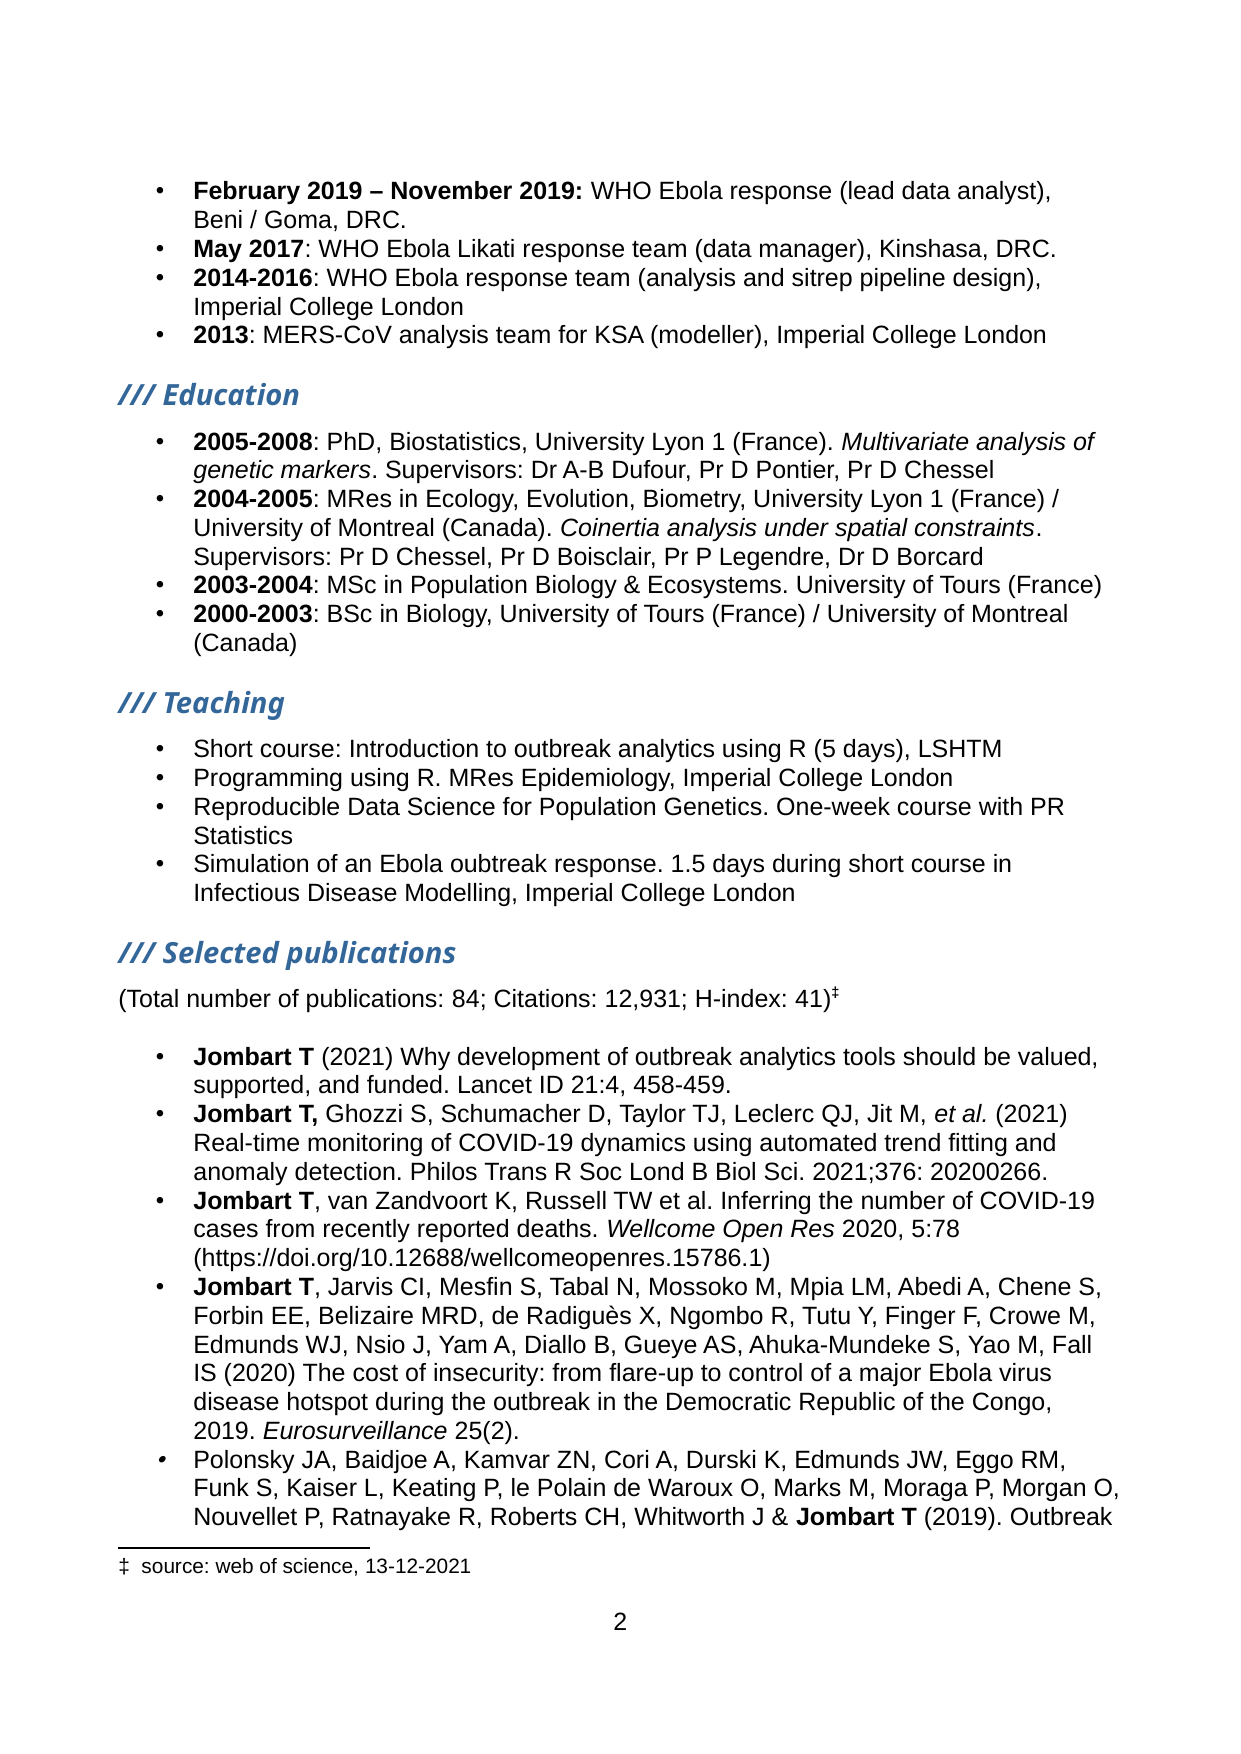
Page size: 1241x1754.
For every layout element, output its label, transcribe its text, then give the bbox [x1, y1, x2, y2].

list Simulation of an Ebola oubtreak response. 1.5 days during short course in Infectious Disease Modelling, Imperial College London [156, 849, 1122, 907]
list 2004-2005: MRes in Ecology, Evolution, Biometry, University Lyon 1 (France) / University of Montreal (Canada). Coinertia analysis under spatial constraints. Supervisors: Pr D Chessel, Pr D Boisclair, Pr P Legendre, Dr D Borcard [156, 484, 1122, 570]
list Short course: Introduction to outbreak analytics using R (5 days), LSHTM [156, 734, 1122, 763]
subtitle /// Selected publications [118, 932, 1122, 972]
list Jombart T, Jarvis CI, Mesfin S, Tabal N, Mossoko M, Mpia LM, Abedi A, Chene S, Forbin EE, Belizaire MRD, de Radiguès X, Ngombo R, Tutu Y, Finger F, Crowe M, Edmunds WJ, Nsio J, Yam A, Diallo B, Gueye AS, Ahuka-Mundeke S, Yao M, Fall IS (2020) The cost of insecurity: from flare-up to control of a major Ebola virus disease hotspot during the outbreak in the Democratic Republic of the Congo, 2019. Eurosurveillance 25(2). [156, 1272, 1122, 1444]
list February 2019 – November 2019: WHO Ebola response (lead data analyst), Beni / Goma, DRC. [156, 176, 1122, 234]
list 2014-2016: WHO Ebola response team (analysis and sitrep pipeline design), Imperial College London [156, 263, 1122, 320]
list 2005-2008: PhD, Biostatistics, University Lyon 1 (France). Multivariate analysis of genetic markers. Supervisors: Dr A-B Dufour, Pr D Pontier, Pr D Chessel [156, 426, 1122, 484]
text source: web of science, 13-12-2021 [118, 1554, 1122, 1578]
text (Total number of publications: 84; Citations: 12,931; H-index: 41) [118, 984, 1122, 1013]
list 2003-2004: MSc in Population Biology & Ecosystems. University of Tours (France) [156, 570, 1122, 599]
list 2000-2003: BSc in Biology, University of Tours (France) / University of Montreal (Canada) [156, 599, 1122, 657]
list Programming using R. MRes Epidemiology, Imperial College London [156, 763, 1122, 792]
list Jombart T, Ghozzi S, Schumacher D, Taylor TJ, Leclerc QJ, Jit M, et al. (2021) Real-time monitoring of COVID-19 dynamics using automated trend fitting and anomaly detection. Philos Trans R Soc Lond B Biol Sci. 2021;376: 20200266. [156, 1099, 1122, 1186]
subtitle /// Education [118, 374, 1122, 414]
list Jombart T (2021) Why development of outbreak analytics tools should be valued, supported, and funded. Lancet ID 21:4, 458-459. [156, 1042, 1122, 1099]
subtitle /// Teaching [118, 682, 1122, 722]
list Polonsky JA, Baidjoe A, Kamvar ZN, Cori A, Durski K, Edmunds JW, Eggo RM, Funk S, Kaiser L, Keating P, le Polain de Waroux O, Marks M, Moraga P, Morgan O, Nouvellet P, Ratnayake R, Roberts CH, Whitworth J & Jombart T (2019). Outbreak [156, 1444, 1122, 1531]
list May 2017: WHO Ebola Likati response team (data manager), Kinshasa, DRC. [156, 234, 1122, 263]
list Reproducible Data Science for Population Genetics. One-week course with PR Statistics [156, 792, 1122, 849]
list 2013: MERS-CoV analysis team for KSA (modeller), Imperial College London [156, 320, 1122, 349]
list Jombart T, van Zandvoort K, Russell TW et al. Inferring the number of COVID-19 cases from recently reported deaths. Wellcome Open Res 2020, 5:78 (https://doi.org/10.12688/wellcomeopenres.15786.1) [156, 1186, 1122, 1272]
